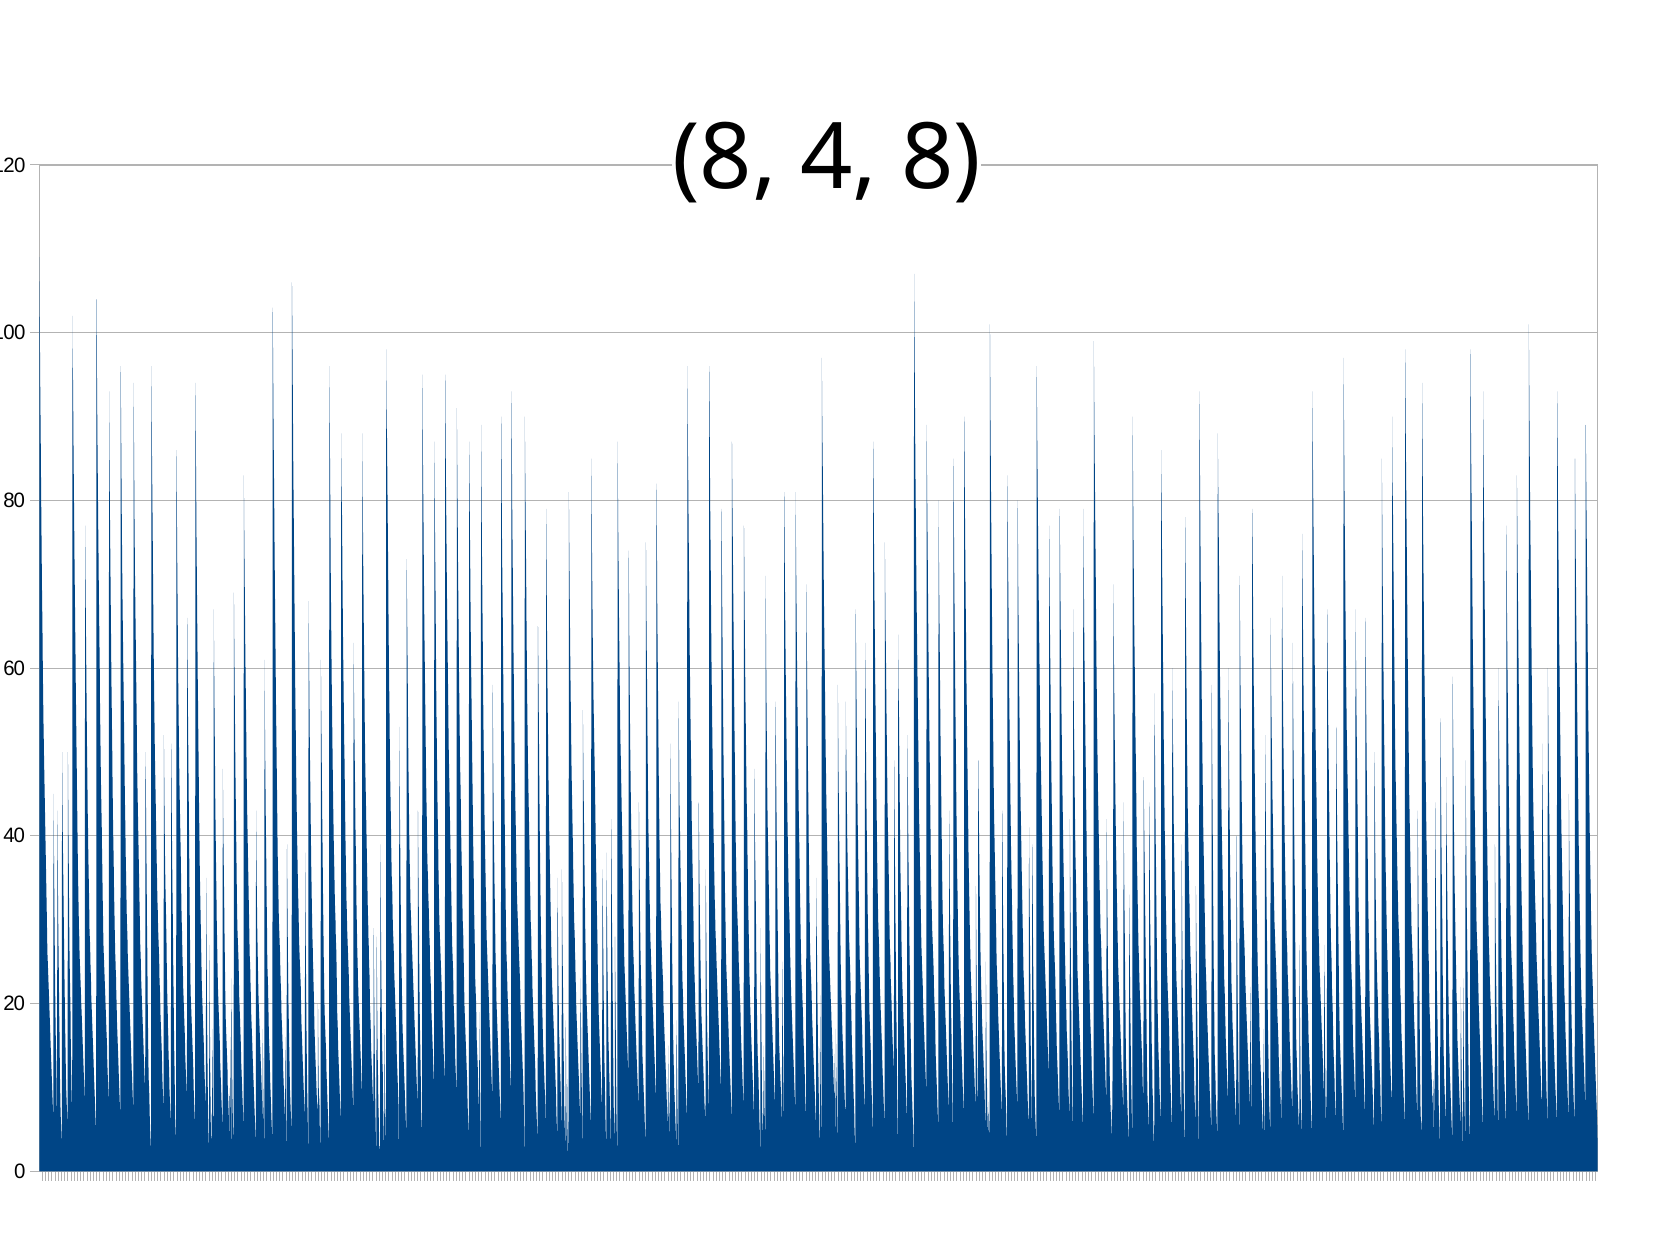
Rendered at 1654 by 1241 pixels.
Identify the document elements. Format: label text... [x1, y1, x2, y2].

title (8, 4, 8) [82, 49, 1571, 257]
chart [0, 131, 1630, 1205]
